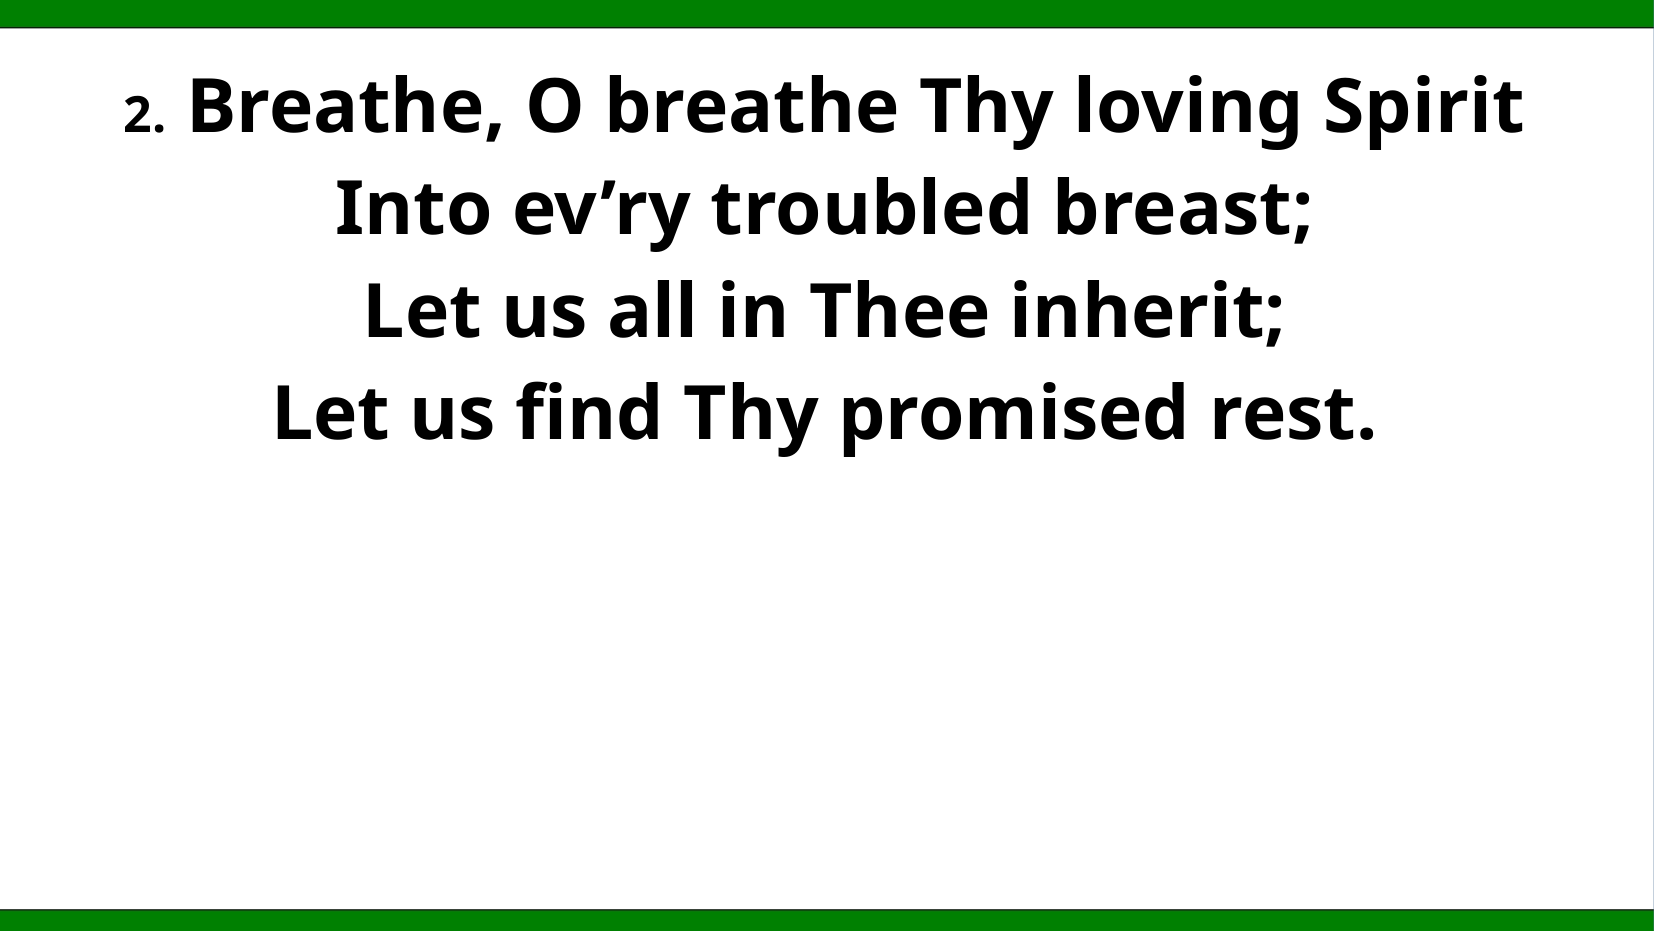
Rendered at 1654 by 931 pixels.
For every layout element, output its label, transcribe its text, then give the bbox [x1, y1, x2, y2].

picture [0, 0, 1654, 931]
text_box 2. Breathe, O breathe Thy loving Spirit Into ev’ry troubled breast; Let us all in Thee inherit; Let us find Thy promised rest. [105, 45, 1546, 481]
